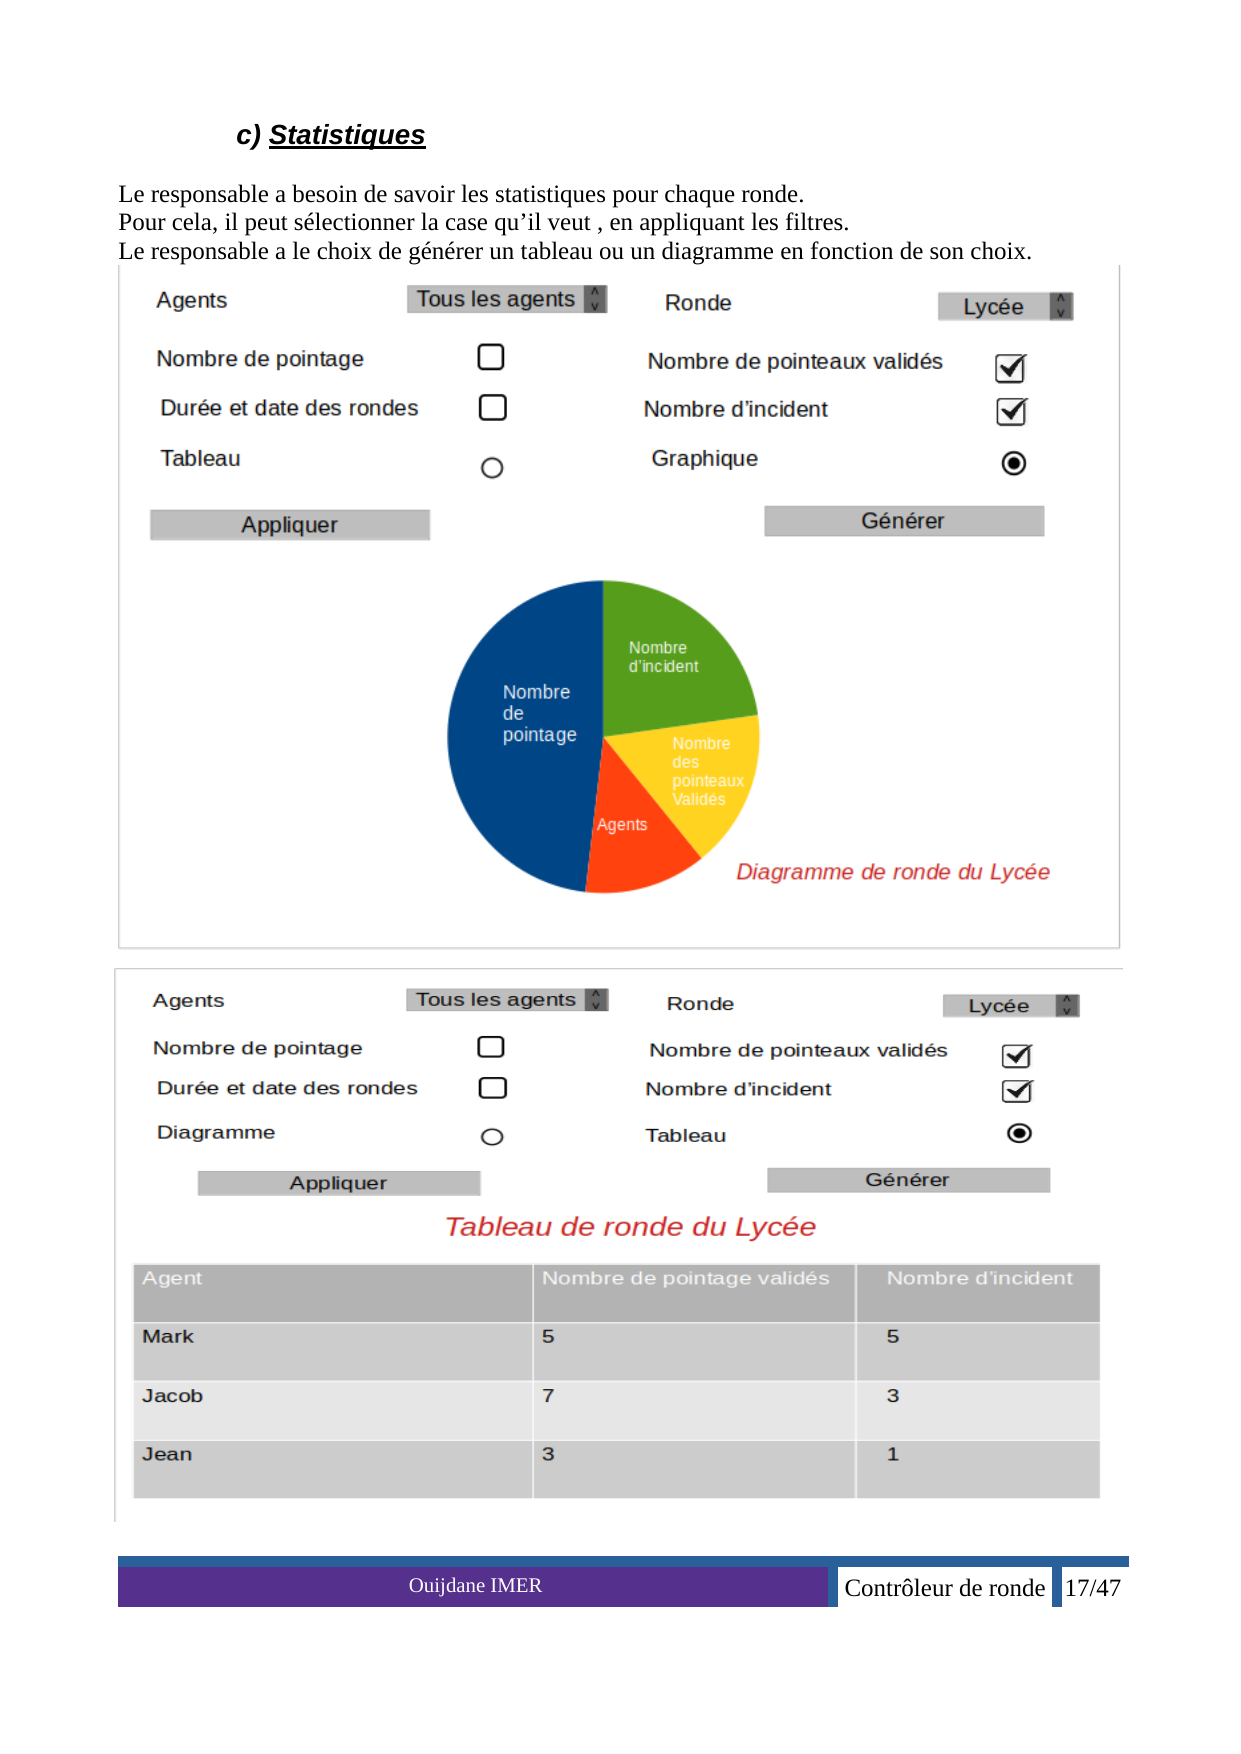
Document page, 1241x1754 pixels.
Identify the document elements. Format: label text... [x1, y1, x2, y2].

picture [118, 265, 1123, 950]
text Le responsable a le choix de générer un tableau ou un diagramme en fonction de son choix. [118, 236, 1122, 265]
text Le responsable a besoin de savoir les statistiques pour chaque ronde. [118, 179, 1122, 207]
subtitle Statistiques [118, 118, 1122, 150]
text Pour cela, il peut sélectionner la case qu’il veut , en appliquant les filtres. [118, 207, 1122, 236]
picture [114, 968, 1123, 1522]
